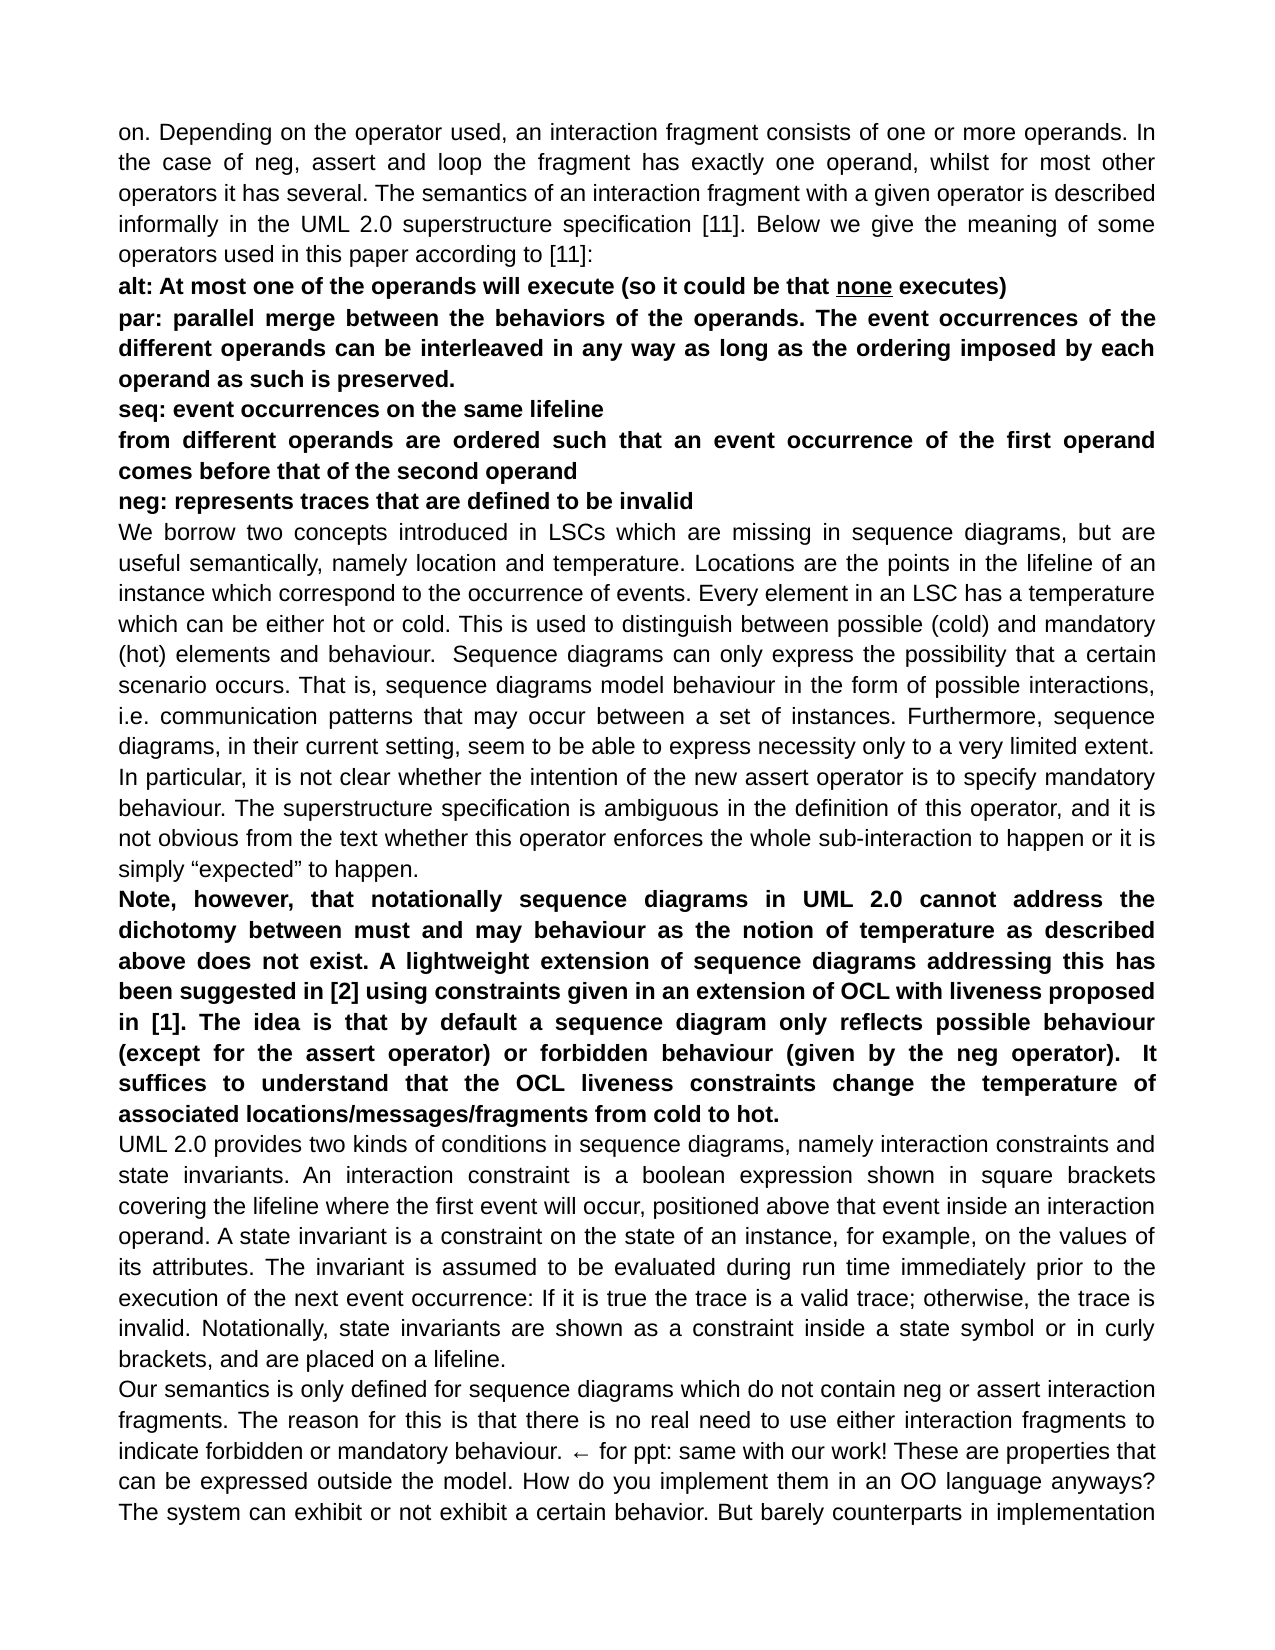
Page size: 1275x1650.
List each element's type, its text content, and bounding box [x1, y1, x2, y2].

text seq: event occurrences on the same lifeline [118, 396, 1157, 423]
text We borrow two concepts introduced in LSCs which are missing in sequence diagrams, but are useful semantically, namely location and temperature. Locations are the points in the lifeline of an instance which correspond to the occurrence of events. Every element in an LSC has a temperature which can be either hot or cold. This is used to distinguish between possible (cold) and mandatory (hot) elements and behaviour. Sequence diagrams can only express the possibility that a certain scenario occurs. That is, sequence diagrams model behaviour in the form of possible interactions, i.e. communication patterns that may occur between a set of instances. Furthermore, sequence diagrams, in their current setting, seem to be able to express necessity only to a very limited extent. In particular, it is not clear whether the intention of the new assert operator is to specify mandatory behaviour. The superstructure specification is ambiguous in the definition of this operator, and it is not obvious from the text whether this operator enforces the whole sub-interaction to happen or it is simply “expected” to happen. [118, 518, 1157, 882]
text Our semantics is only defined for sequence diagrams which do not contain neg or assert interaction fragments. The reason for this is that there is no real need to use either interaction fragments to indicate forbidden or mandatory behaviour. ← for ppt: same with our work! These are properties that can be expressed outside the model. How do you implement them in an OO language anyways? The system can exhibit or not exhibit a certain behavior. But barely counterparts in implementation [118, 1376, 1157, 1525]
text UML 2.0 provides two kinds of conditions in sequence diagrams, namely interaction constraints and state invariants. An interaction constraint is a boolean expression shown in square brackets covering the lifeline where the first event will occur, positioned above that event inside an interaction operand. A state invariant is a constraint on the state of an instance, for example, on the values of its attributes. The invariant is assumed to be evaluated during run time immediately prior to the execution of the next event occurrence: If it is true the trace is a valid trace; otherwise, the trace is invalid. Notationally, state invariants are shown as a constraint inside a state symbol or in curly brackets, and are placed on a lifeline. [118, 1131, 1157, 1372]
text neg: represents traces that are defined to be invalid [118, 488, 1157, 514]
text par: parallel merge between the behaviors of the operands. The event occurrences of the different operands can be interleaved in any way as long as the ordering imposed by each operand as such is preserved. [118, 304, 1157, 392]
text Note, however, that notationally sequence diagrams in UML 2.0 cannot address the dichotomy between must and may behaviour as the notion of temperature as described above does not exist. A lightweight extension of sequence diagrams addressing this has been suggested in [2] using constraints given in an extension of OCL with liveness proposed in [1]. The idea is that by default a sequence diagram only reflects possible behaviour (except for the assert operator) or forbidden behaviour (given by the neg operator). It suffices to understand that the OCL liveness constraints change the temperature of associated locations/messages/fragments from cold to hot. [118, 886, 1157, 1127]
text on. Depending on the operator used, an interaction fragment consists of one or more operands. In the case of neg, assert and loop the fragment has exactly one operand, whilst for most other operators it has several. The semantics of an interaction fragment with a given operator is described informally in the UML 2.0 superstructure specification [11]. Below we give the meaning of some operators used in this paper according to [11]: [118, 118, 1157, 267]
text alt: At most one of the operands will execute (so it could be that none executes) [118, 271, 1157, 300]
text from different operands are ordered such that an event occurrence of the first operand comes before that of the second operand [118, 426, 1157, 484]
